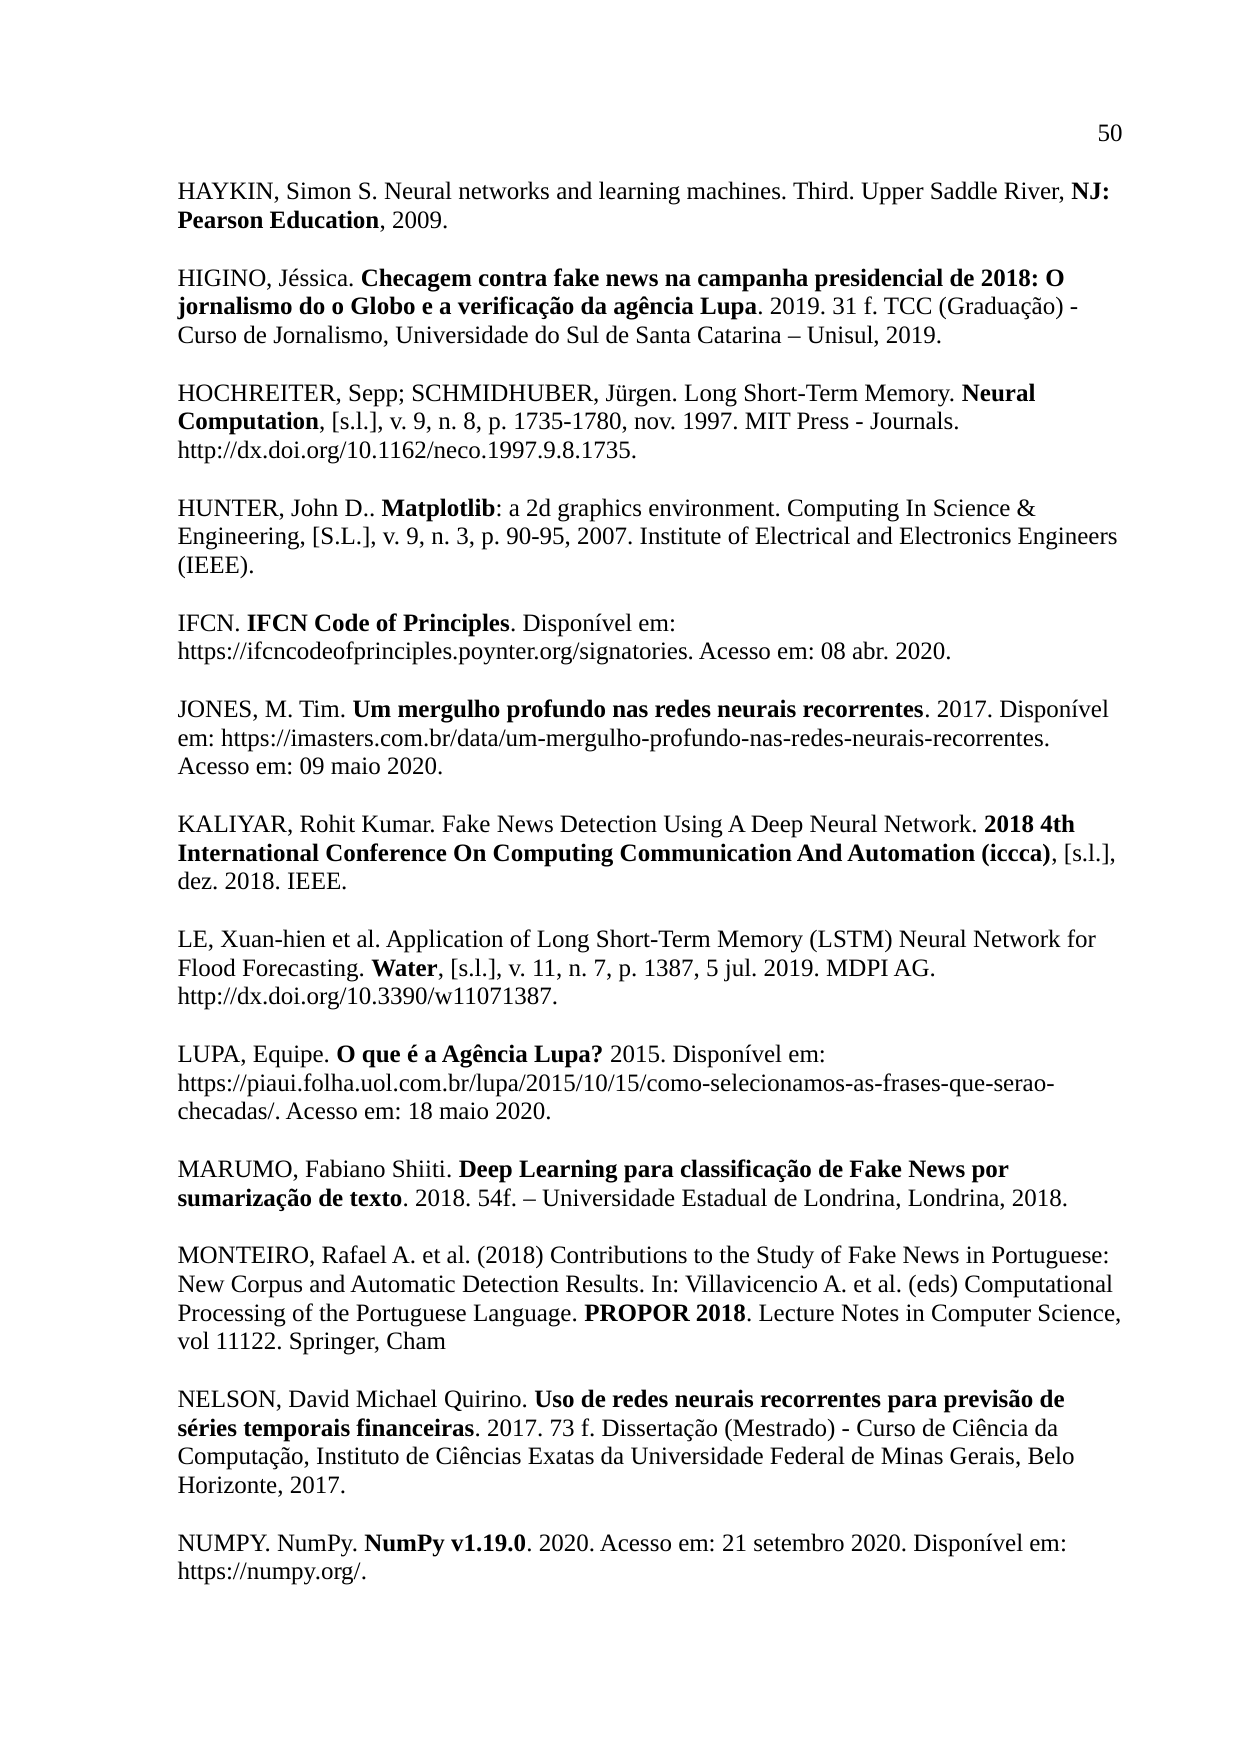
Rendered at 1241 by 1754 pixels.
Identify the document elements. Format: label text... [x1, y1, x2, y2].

text MARUMO, Fabiano Shiiti. Deep Learning para classificação de Fake News por sumarização de texto. 2018. 54f. – Universidade Estadual de Londrina, Londrina, 2018. [177, 1154, 1122, 1211]
text KALIYAR, Rohit Kumar. Fake News Detection Using A Deep Neural Network. 2018 4th International Conference On Computing Communication And Automation (iccca), [s.l.], dez. 2018. IEEE. [177, 809, 1122, 895]
text LE, Xuan-hien et al. Application of Long Short-Term Memory (LSTM) Neural Network for Flood Forecasting. Water, [s.l.], v. 11, n. 7, p. 1387, 5 jul. 2019. MDPI AG. http://dx.doi.org/10.3390/w11071387. [177, 924, 1122, 1010]
text HIGINO, Jéssica. Checagem contra fake news na campanha presidencial de 2018: O jornalismo do o Globo e a verificação da agência Lupa. 2019. 31 f. TCC (Graduação) - Curso de Jornalismo, Universidade do Sul de Santa Catarina – Unisul, 2019. [177, 263, 1122, 349]
text HOCHREITER, Sepp; SCHMIDHUBER, Jürgen. Long Short-Term Memory. Neural Computation, [s.l.], v. 9, n. 8, p. 1735-1780, nov. 1997. MIT Press - Journals. http://dx.doi.org/10.1162/neco.1997.9.8.1735. [177, 378, 1122, 464]
text HAYKIN, Simon S. Neural networks and learning machines. Third. Upper Saddle River, NJ: Pearson Education, 2009. [177, 176, 1122, 234]
text NELSON, David Michael Quirino. Uso de redes neurais recorrentes para previsão de séries temporais financeiras. 2017. 73 f. Dissertação (Mestrado) - Curso de Ciência da Computação, Instituto de Ciências Exatas da Universidade Federal de Minas Gerais, Belo Horizonte, 2017. [177, 1384, 1122, 1499]
text JONES, M. Tim. Um mergulho profundo nas redes neurais recorrentes. 2017. Disponível em: https://imasters.com.br/data/um-mergulho-profundo-nas-redes-neurais-recorrentes. Acesso em: 09 maio 2020. [177, 694, 1122, 780]
text LUPA, Equipe. O que é a Agência Lupa? 2015. Disponível em: https://piaui.folha.uol.com.br/lupa/2015/10/15/como-selecionamos-as-frases-que-serao-checadas/. Acesso em: 18 maio 2020. [177, 1039, 1122, 1125]
text IFCN. IFCN Code of Principles. Disponível em: https://ifcncodeofprinciples.poynter.org/signatories. Acesso em: 08 abr. 2020. [177, 608, 1122, 665]
text MONTEIRO, Rafael A. et al. (2018) Contributions to the Study of Fake News in Portuguese: New Corpus and Automatic Detection Results. In: Villavicencio A. et al. (eds) Computational Processing of the Portuguese Language. PROPOR 2018. Lecture Notes in Computer Science, vol 11122. Springer, Cham [177, 1240, 1122, 1355]
text NUMPY. NumPy. NumPy v1.19.0. 2020. Acesso em: 21 setembro 2020. Disponível em: https://numpy.org/. [177, 1528, 1122, 1585]
text HUNTER, John D.. Matplotlib: a 2d graphics environment. Computing In Science & Engineering, [S.L.], v. 9, n. 3, p. 90-95, 2007. Institute of Electrical and Electronics Engineers (IEEE). [177, 493, 1122, 579]
